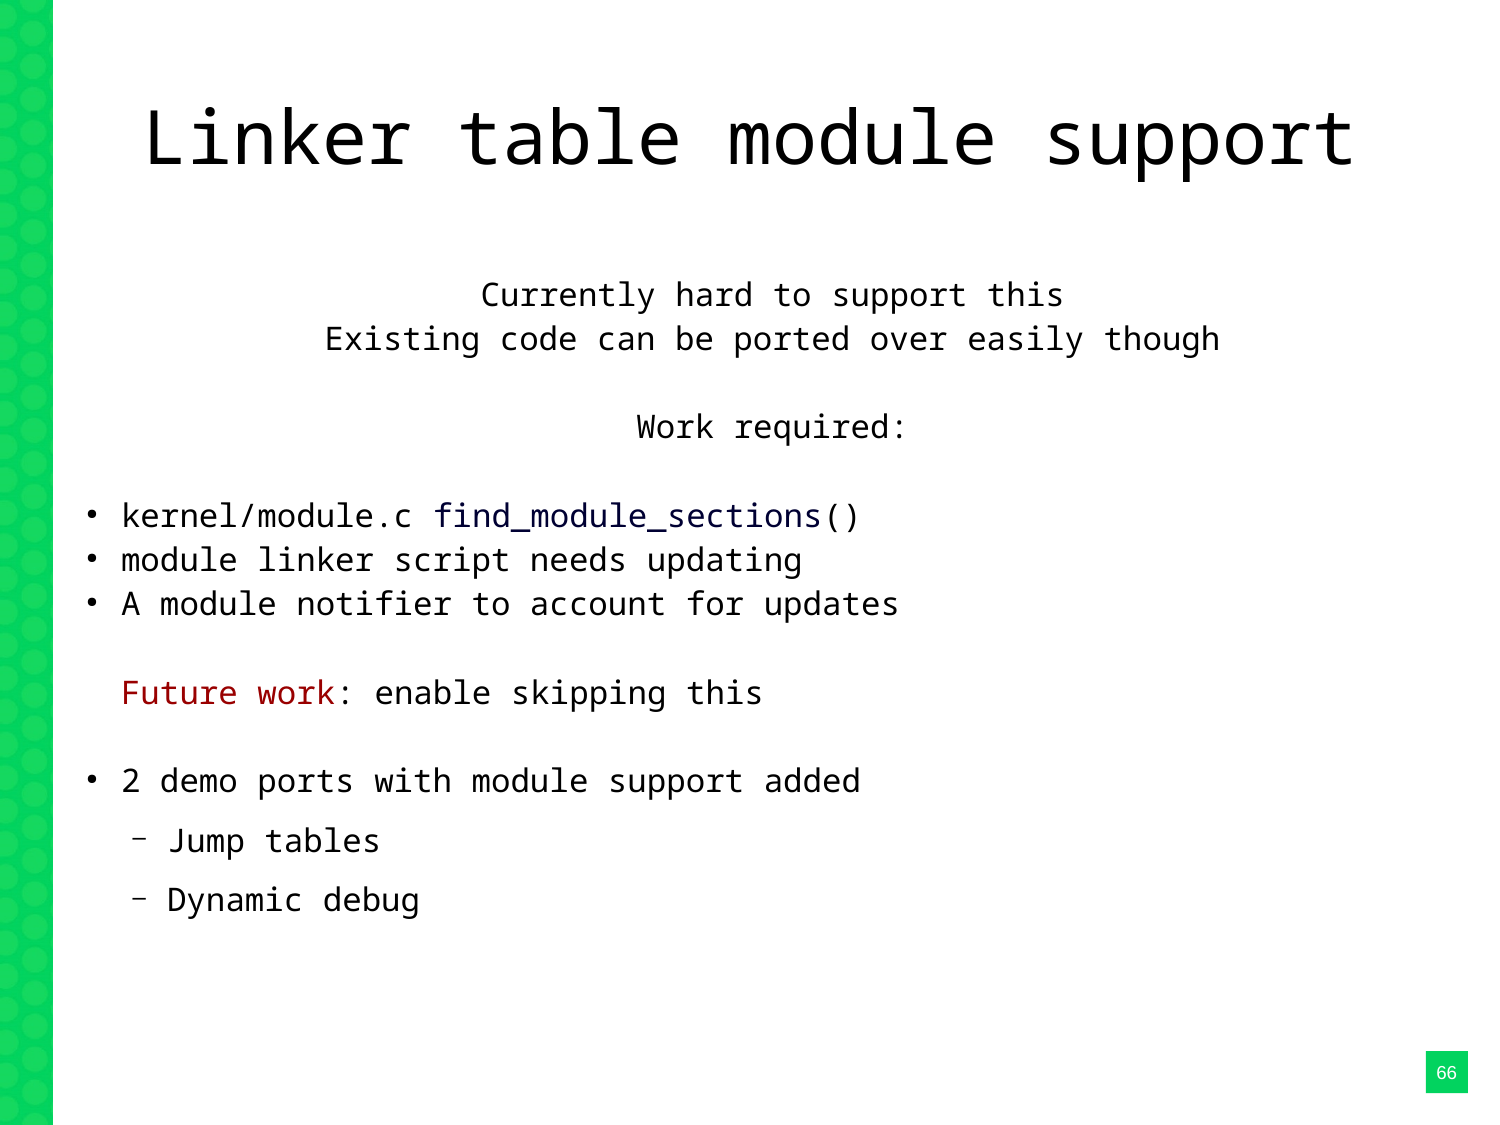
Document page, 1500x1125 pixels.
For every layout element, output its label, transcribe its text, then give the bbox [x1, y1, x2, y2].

picture [0, 0, 53, 1125]
list Currently hard to support this Existing code can be ported over easily though Work required: kernel/module.c find_module_sections() module linker script needs updating A module notifier to account for updates Future work: enable skipping this 2 demo ports with module support added Jump tables Dynamic debug [75, 271, 1426, 924]
text_box [1425, 1051, 1468, 1094]
title Linker table module support [75, 42, 1426, 229]
